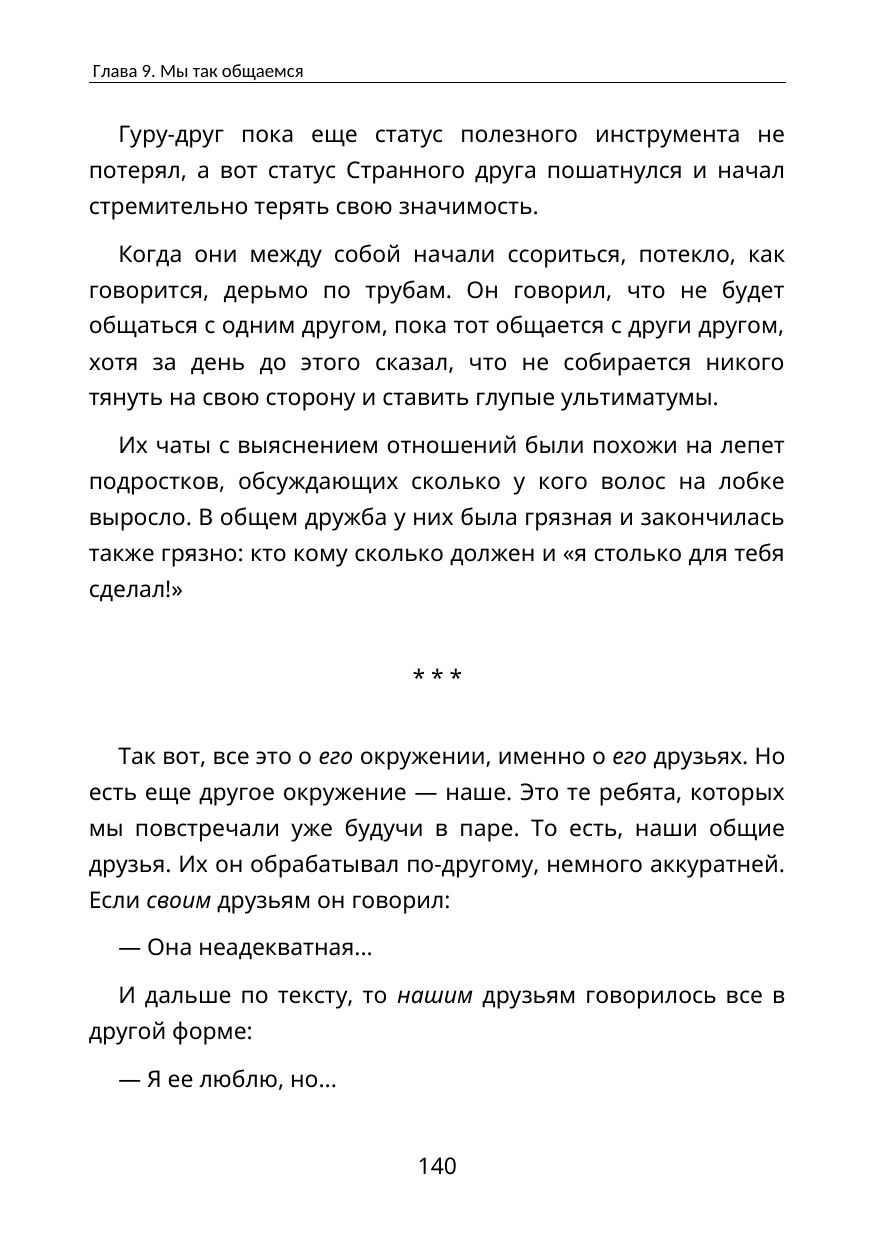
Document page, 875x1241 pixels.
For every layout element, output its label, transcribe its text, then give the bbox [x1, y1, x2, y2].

text Когда они между собой начали ссориться, потекло, как говорится, дерьмо по трубам. Он говорил, что не будет общаться с одним другом, пока тот общается с други другом, хотя за день до этого сказал, что не собирается никого тянуть на свою сторону и ставить глупые ультиматумы. [88, 238, 786, 413]
text — Она неадекватная... [88, 931, 786, 962]
text Их чаты с выяснением отношений были похожи на лепет подростков, обсуждающих сколько у кого волос на лобке выросло. В общем дружба у них была грязная и закончилась также грязно: кто кому сколько должен и «я столько для тебя сделал!» [88, 429, 786, 604]
text — Я ее люблю, но... [88, 1063, 786, 1094]
text И дальше по тексту, то нашим друзьям говорилось все в другой форме: [88, 979, 786, 1046]
text Так вот, все это о его окружении, именно о его друзьях. Но есть еще другое окружение — наше. Это те ребята, которых мы повстречали уже будучи в паре. То есть, наши общие друзья. Их он обрабатывал по-другому, немного аккуратней. Если своим друзьям он говорил: [88, 740, 786, 915]
subtitle * * * [88, 662, 786, 693]
text Гуру-друг пока еще статус полезного инструмента не потерял, а вот статус Странного друга пошатнулся и начал стремительно терять свою значимость. [88, 118, 786, 221]
